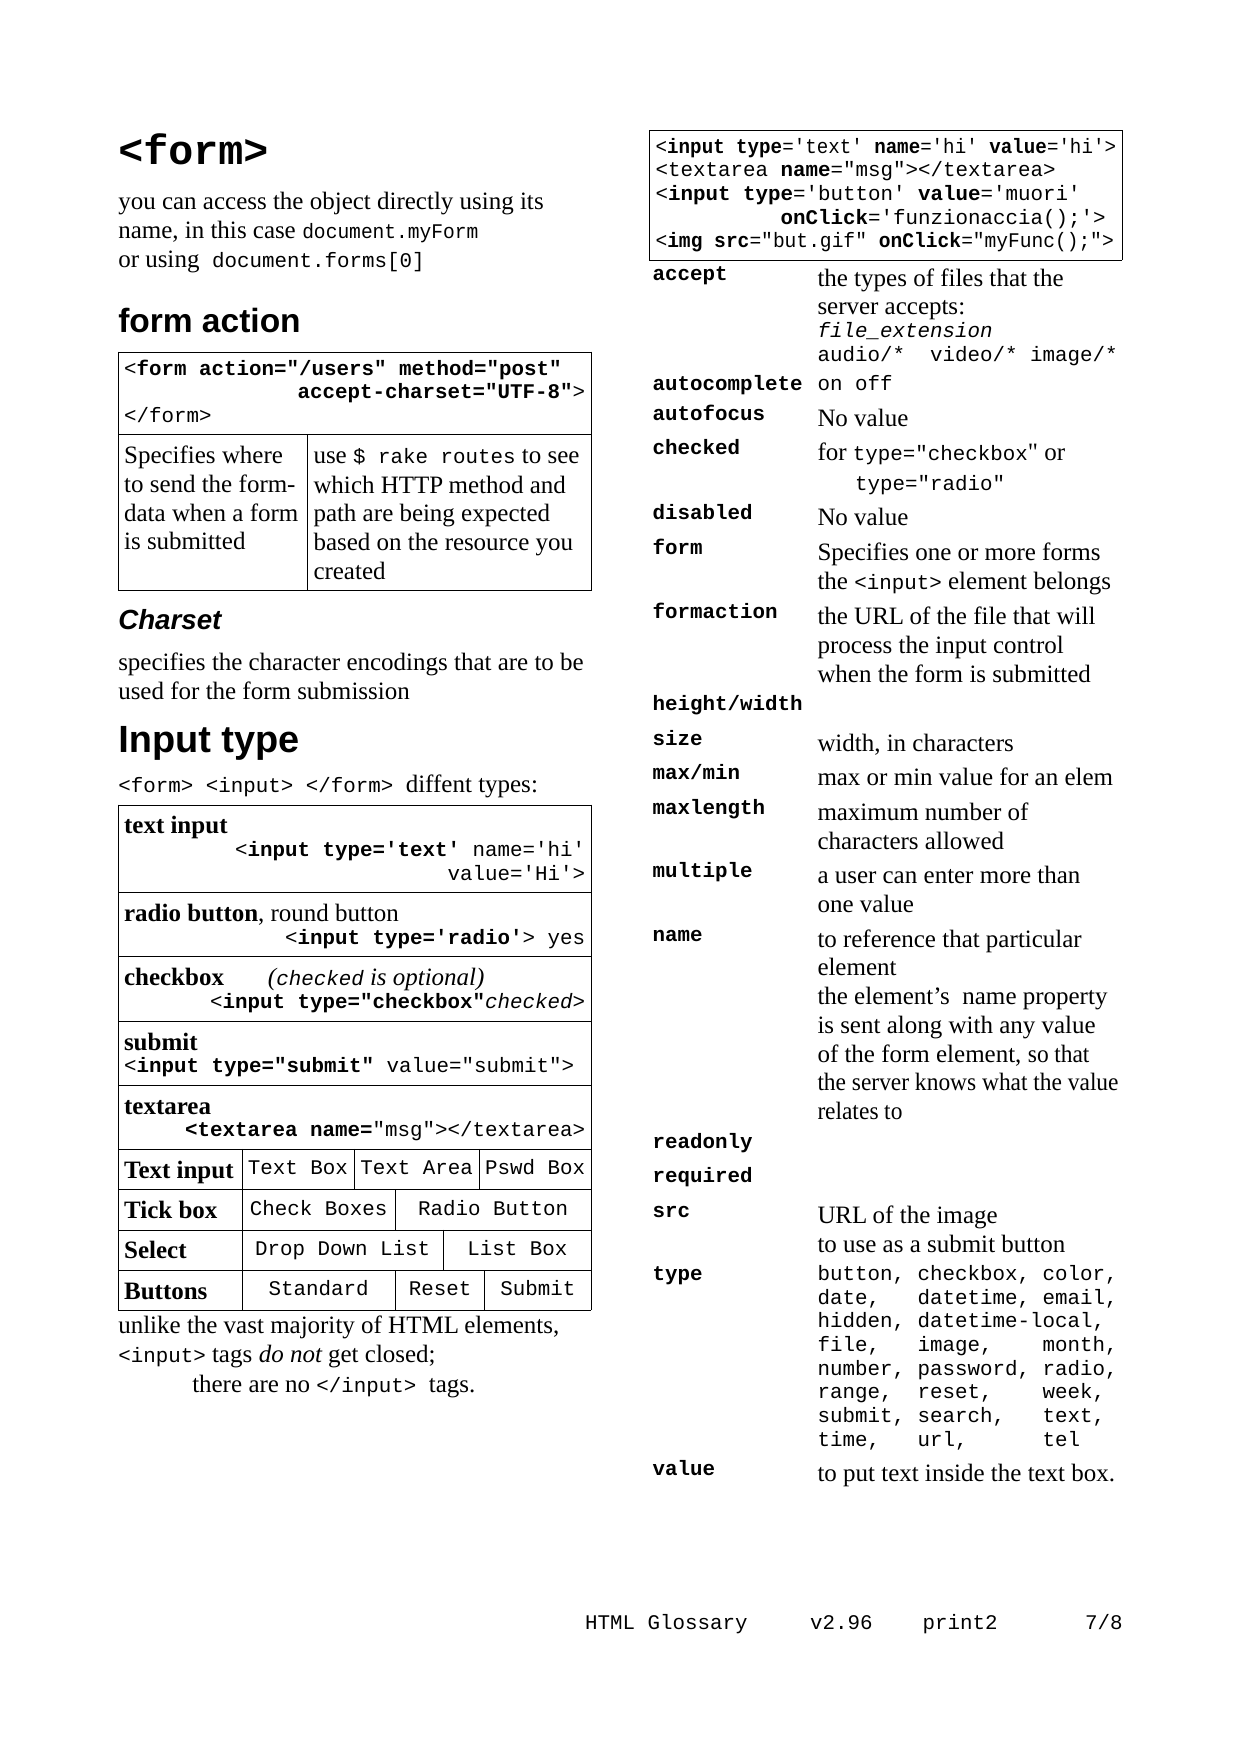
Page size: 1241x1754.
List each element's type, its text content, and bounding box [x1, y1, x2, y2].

table_cell Reset [396, 1271, 484, 1310]
table_header use $ rake routes to see which HTTP method and path are being expected based on the resource you created [308, 435, 591, 590]
table_cell [814, 1128, 1123, 1162]
table_cell formaction [650, 598, 814, 690]
table_cell maxlength [650, 794, 814, 857]
table_cell name [650, 921, 814, 1128]
table_cell to reference that particular element the element’s name property is sent along with any value of the form element, so that the server knows what the value relates to [814, 921, 1123, 1128]
table_cell type [650, 1260, 814, 1455]
table_cell for type="checkbox" or type="radio" [814, 435, 1123, 499]
table_cell button, checkbox, color, date, datetime, email, hidden, datetime-local, file, image, month, number, password, radio, range, reset, week, submit, search, text, time, url, tel [814, 1260, 1123, 1455]
text specifies the character encodings that are to be used for the form submission [118, 647, 591, 705]
table_cell form [650, 534, 814, 598]
table_cell No value [814, 400, 1123, 434]
table_cell required [650, 1163, 814, 1197]
table_cell a user can enter more than one value [814, 858, 1123, 921]
table_cell Drop Down List [243, 1231, 443, 1270]
table_cell checked [650, 435, 814, 499]
table_header Specifies where to send the form-data when a form is submitted [119, 435, 307, 590]
table_cell Select [119, 1231, 242, 1270]
table_header <input type='text' name='hi' value='hi'> <textarea name="msg"></textarea> <input type='button' value='muori' onClick='funzionaccia();'> <img src="but.gif" onClick="myFunc();"> [650, 131, 1122, 260]
table_cell Standard [243, 1271, 395, 1310]
table_cell the URL of the file that will process the input control when the form is submitted [814, 598, 1123, 690]
subtitle Charset [118, 603, 591, 635]
text you can access the object directly using its name, in this case document.myForm [118, 186, 591, 244]
table_cell max/min [650, 760, 814, 794]
table_cell readonly [650, 1128, 814, 1162]
table_header Text Box [243, 1150, 354, 1189]
table_cell Buttons [119, 1271, 242, 1310]
table_cell value [650, 1455, 814, 1490]
table_cell autocomplete [650, 370, 814, 400]
table_header Text input [119, 1150, 242, 1189]
table_cell List Box [444, 1231, 591, 1270]
table_header <form action="/users" method="post" accept-charset="UTF-8"> </form> [119, 353, 591, 434]
text or using document.forms[0] [118, 244, 591, 274]
table_cell Radio Button [396, 1190, 591, 1229]
table_cell height/width [650, 690, 814, 725]
table_header text input <input type='text' name='hi' value='Hi'> [119, 806, 591, 892]
subtitle <form> [118, 130, 591, 177]
table_cell [814, 1163, 1123, 1197]
table_cell max or min value for an elem [814, 760, 1123, 794]
table_cell multiple [650, 858, 814, 921]
table_header Text Area [355, 1150, 479, 1189]
table_cell src [650, 1197, 814, 1260]
table_cell Check Boxes [243, 1190, 395, 1229]
text unlike the vast majority of HTML elements, <input> tags do not get closed; there are no </input> tags. [118, 1311, 591, 1398]
table_header Pswd Box [480, 1150, 591, 1189]
table_cell on off [814, 370, 1123, 400]
table_cell [814, 690, 1123, 725]
table_cell autofocus [650, 400, 814, 434]
table_cell Tick box [119, 1190, 242, 1229]
text <form> <input> </form> diffent types: [118, 769, 591, 799]
table_cell URL of the image to use as a submit button [814, 1197, 1123, 1260]
table_cell submit <input type="submit" value="submit"> [119, 1022, 591, 1085]
table_cell textarea <textarea name="msg"></textarea> [119, 1086, 591, 1149]
table_cell to put text inside the text box. [814, 1455, 1123, 1490]
table_header accept [650, 261, 814, 370]
table_cell Submit [485, 1271, 591, 1310]
subtitle form action [118, 301, 591, 339]
table_cell checkbox (checked is optional) <input type="checkbox"checked> [119, 957, 591, 1021]
table_cell No value [814, 500, 1123, 534]
table_cell width, in characters [814, 725, 1123, 759]
table_header the types of files that the server accepts: file_extension audio/* video/* image/* [814, 260, 1123, 370]
table_cell radio button, round button <input type='radio'> yes [119, 893, 591, 956]
table_cell size [650, 725, 814, 759]
table_cell Specifies one or more forms the <input> element belongs [814, 534, 1123, 598]
table_cell disabled [650, 500, 814, 534]
subtitle Input type [118, 717, 591, 760]
table_cell maximum number of characters allowed [814, 794, 1123, 857]
